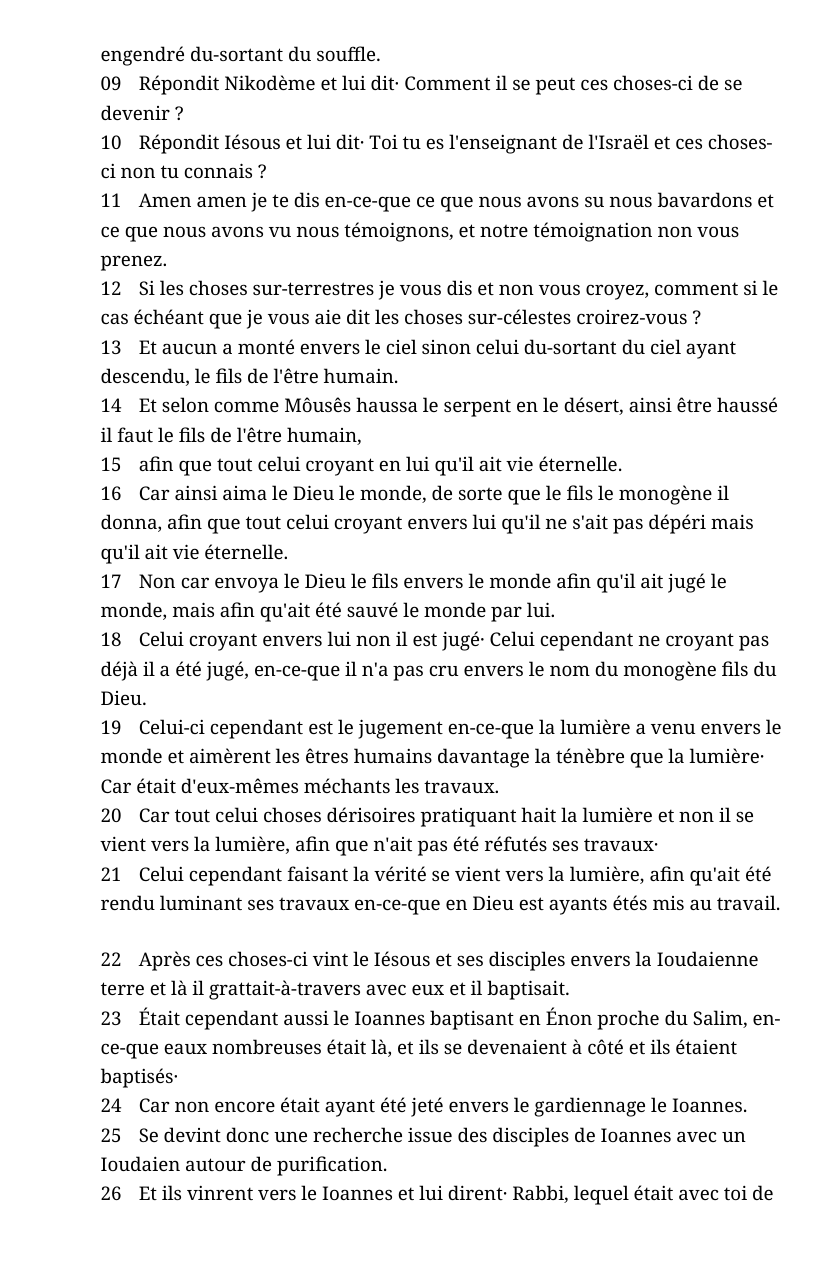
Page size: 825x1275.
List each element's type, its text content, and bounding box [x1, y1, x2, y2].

text engendré du-sortant du souffle. 09 Répondit Nikodème et lui dit· Comment il se peut ces choses-ci de se devenir ? 10 Répondit Iésous et lui dit· Toi tu es l'enseignant de l'Israël et ces choses-ci non tu connais ? 11 Amen amen je te dis en-ce-que ce que nous avons su nous bavardons et ce que nous avons vu nous témoignons, et notre témoignation non vous prenez. 12 Si les choses sur-terrestres je vous dis et non vous croyez, comment si le cas échéant que je vous aie dit les choses sur-célestes croirez-vous ? 13 Et aucun a monté envers le ciel sinon celui du-sortant du ciel ayant descendu, le fils de l'être humain. 14 Et selon comme Môusês haussa le serpent en le désert, ainsi être haussé il faut le fils de l'être humain, 15 afin que tout celui croyant en lui qu'il ait vie éternelle. 16 Car ainsi aima le Dieu le monde, de sorte que le fils le monogène il donna, afin que tout celui croyant envers lui qu'il ne s'ait pas dépéri mais qu'il ait vie éternelle. 17 Non car envoya le Dieu le fils envers le monde afin qu'il ait jugé le monde, mais afin qu'ait été sauvé le monde par lui. 18 Celui croyant envers lui non il est jugé· Celui cependant ne croyant pas déjà il a été jugé, en-ce-que il n'a pas cru envers le nom du monogène fils du Dieu. 19 Celui-ci cependant est le jugement en-ce-que la lumière a venu envers le monde et aimèrent les êtres humains davantage la ténèbre que la lumière· Car était d'eux-mêmes méchants les travaux. 20 Car tout celui choses dérisoires pratiquant hait la lumière et non il se vient vers la lumière, afin que n'ait pas été réfutés ses travaux· 21 Celui cependant faisant la vérité se vient vers la lumière, afin qu'ait été rendu luminant ses travaux en-ce-que en Dieu est ayants étés mis au travail. 22 Après ces choses-ci vint le Iésous et ses disciples envers la Ioudaienne terre et là il grattait-à-travers avec eux et il baptisait. 23 Était cependant aussi le Ioannes baptisant en Énon proche du Salim, en-ce-que eaux nombreuses était là, et ils se devenaient à côté et ils étaient baptisés· 24 Car non encore était ayant été jeté envers le gardiennage le Ioannes. 25 Se devint donc une recherche issue des disciples de Ioannes avec un Ioudaien autour de purification. 26 Et ils vinrent vers le Ioannes et lui dirent· Rabbi, lequel était avec toi de [100, 41, 784, 1206]
